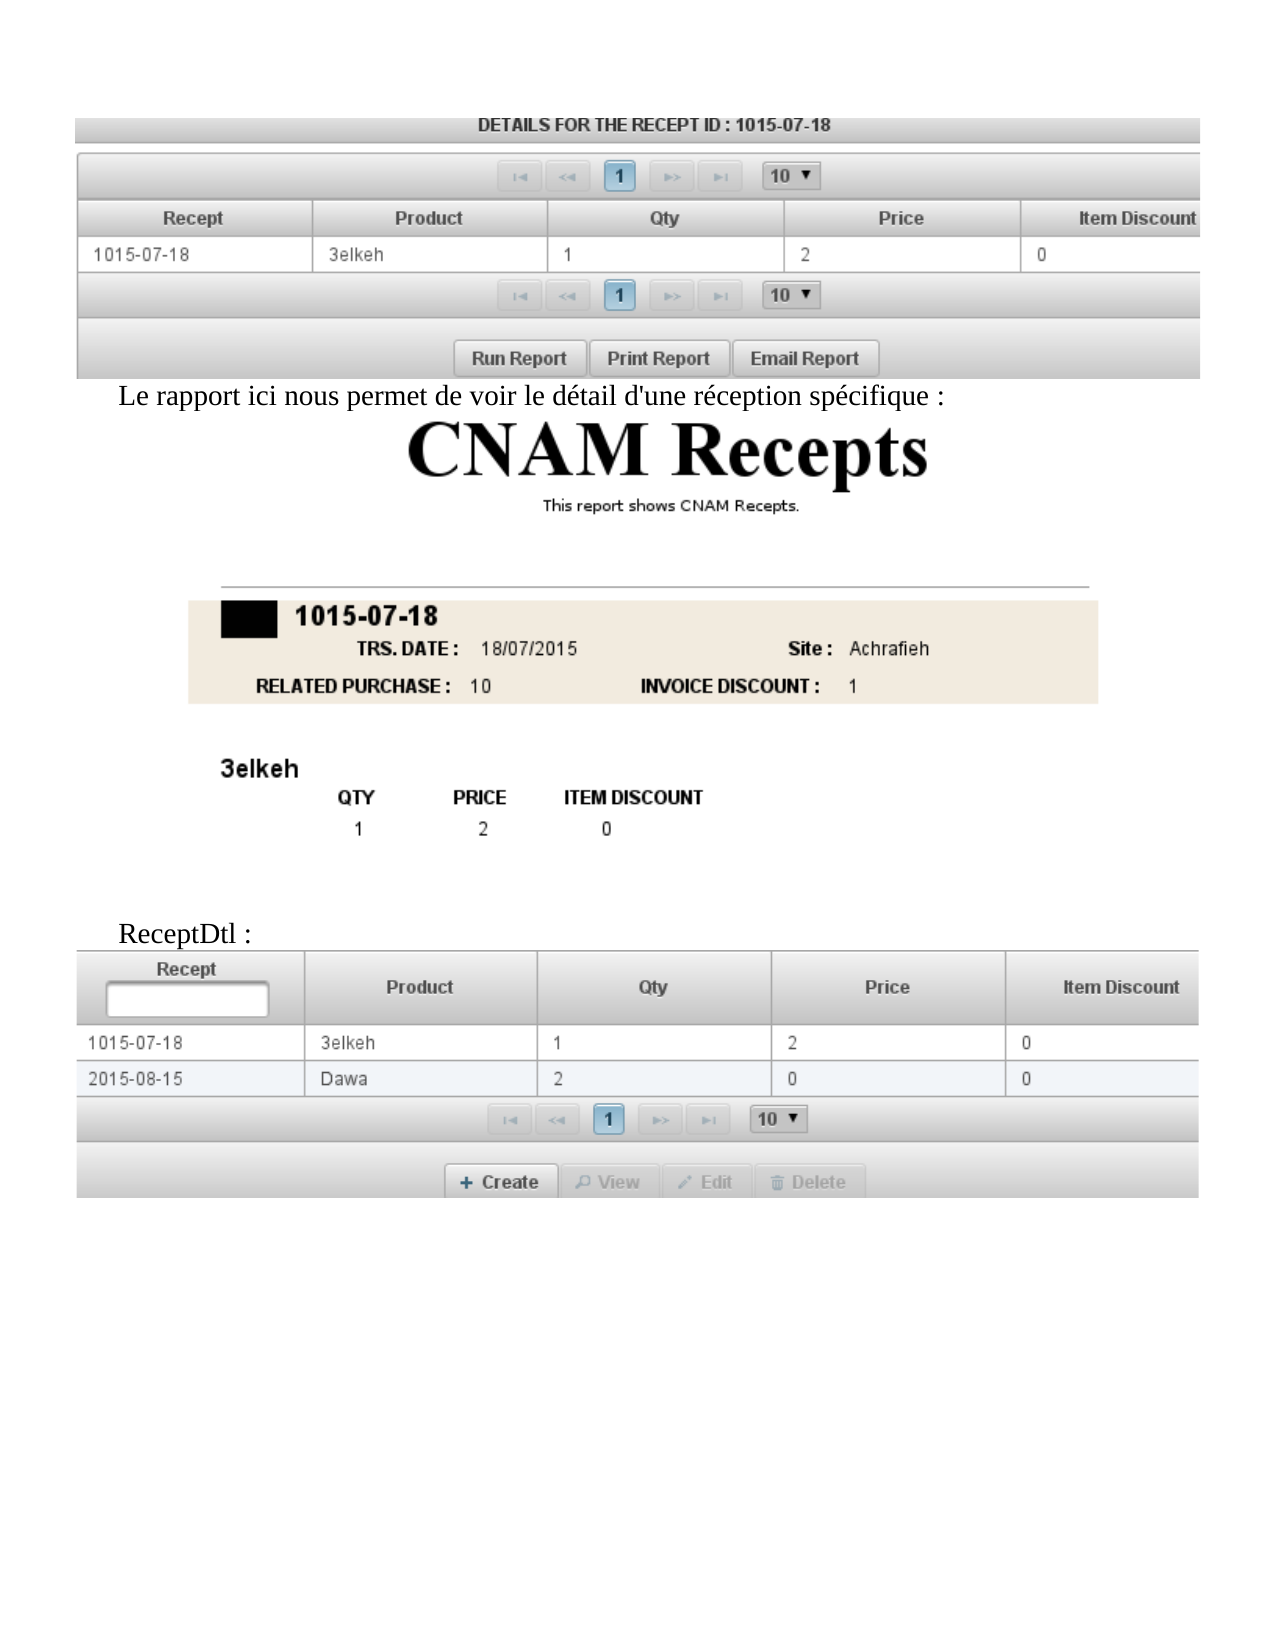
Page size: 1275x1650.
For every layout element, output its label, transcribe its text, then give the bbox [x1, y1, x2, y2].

picture [76, 950, 1199, 1198]
text ReceptDtl : [118, 916, 1157, 950]
text Le rapport ici nous permet de voir le détail d'une réception spécifique : [118, 379, 1157, 412]
picture [75, 118, 1201, 379]
picture [176, 411, 1099, 850]
